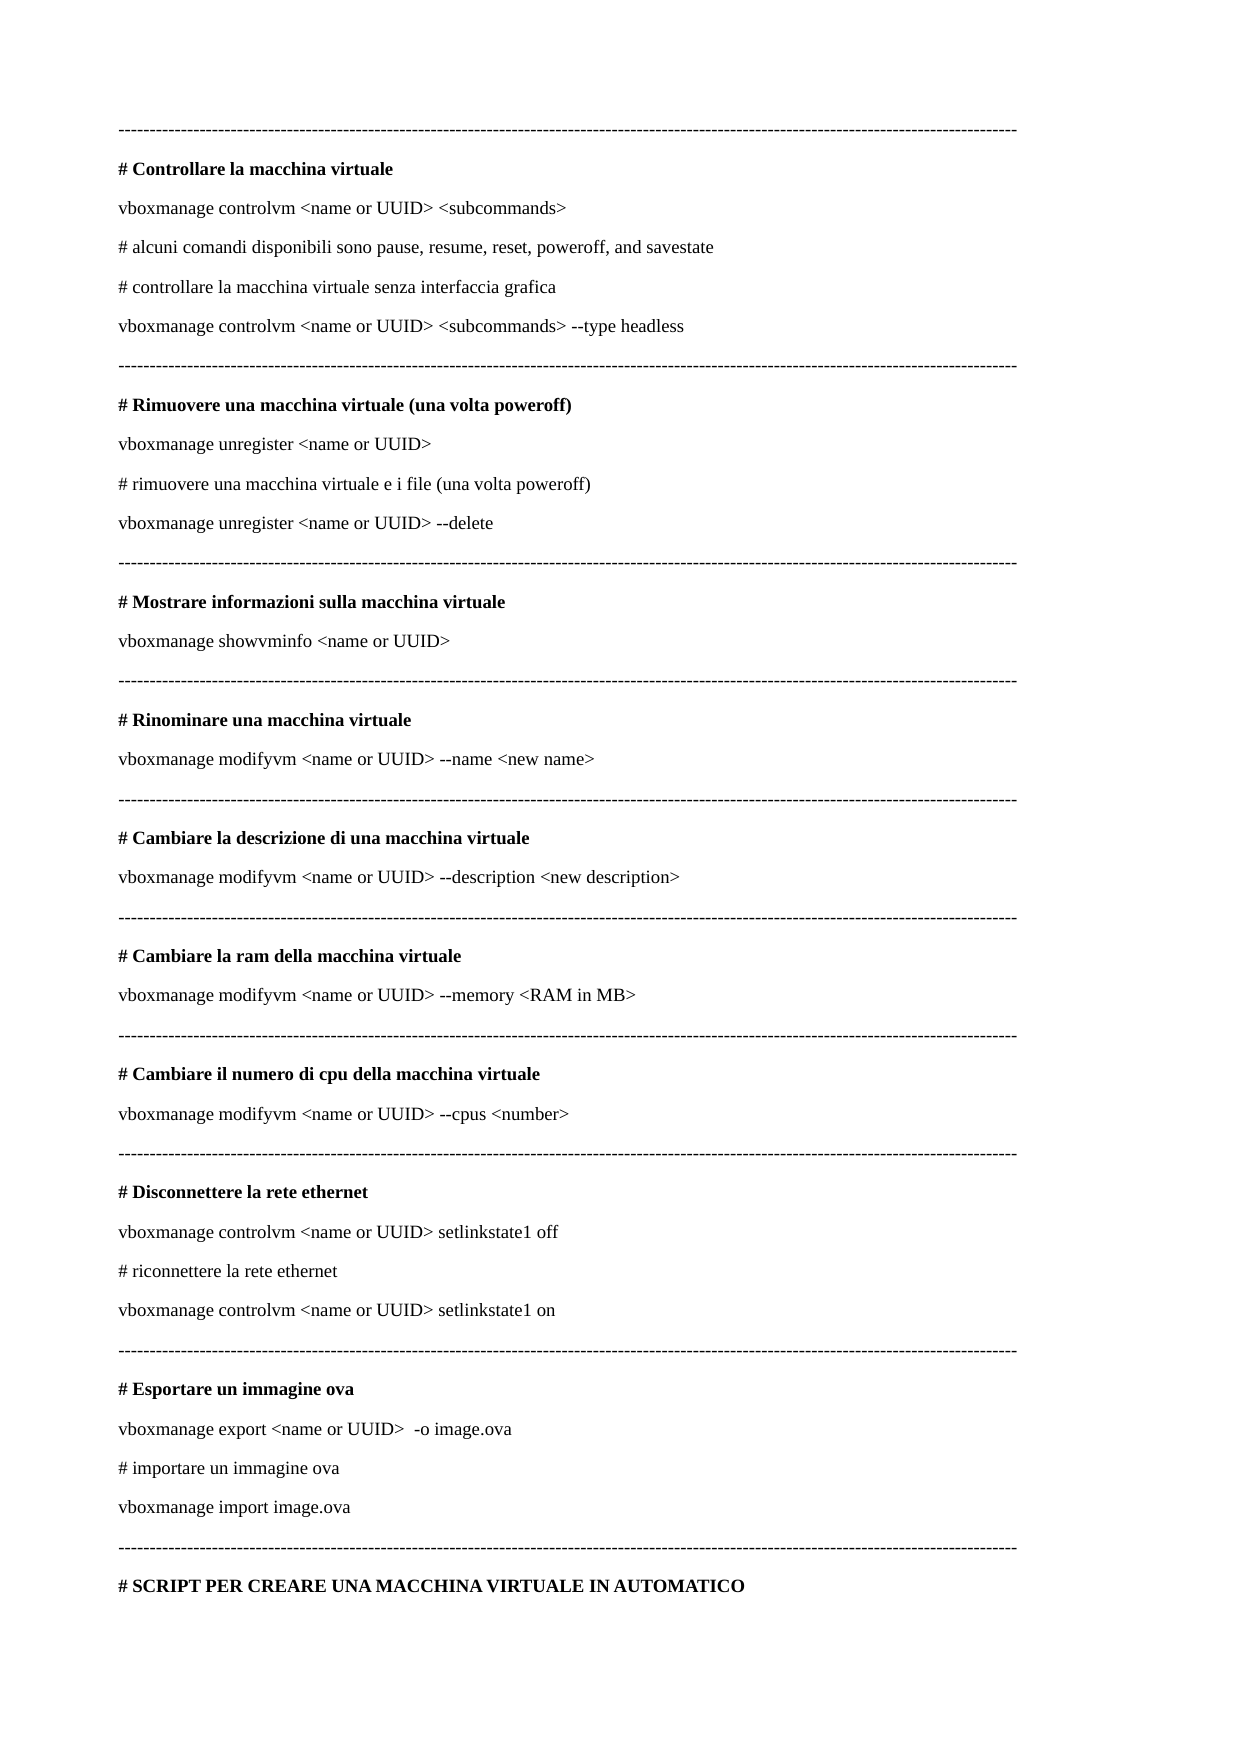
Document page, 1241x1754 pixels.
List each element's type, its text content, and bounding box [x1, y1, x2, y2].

text # riconnettere la rete ethernet [118, 1260, 1122, 1282]
text ------------------------------------------------------------------------------------------------------------------------------------------------ [118, 354, 1122, 376]
text ------------------------------------------------------------------------------------------------------------------------------------------------ [118, 551, 1122, 573]
text ------------------------------------------------------------------------------------------------------------------------------------------------ [118, 1536, 1122, 1557]
text # Rimuovere una macchina virtuale (una volta poweroff) [118, 394, 1122, 415]
text # rimuovere una macchina virtuale e i file (una volta poweroff) [118, 472, 1122, 494]
text vboxmanage modifyvm <name or UUID> --cpus <number> [118, 1102, 1122, 1124]
text vboxmanage modifyvm <name or UUID> --name <new name> [118, 748, 1122, 770]
text vboxmanage controlvm <name or UUID> setlinkstate1 on [118, 1299, 1122, 1321]
text vboxmanage unregister <name or UUID> --delete [118, 512, 1122, 533]
text ------------------------------------------------------------------------------------------------------------------------------------------------ [118, 669, 1122, 691]
text # Mostrare informazioni sulla macchina virtuale [118, 591, 1122, 612]
text # Controllare la macchina virtuale [118, 157, 1122, 179]
text vboxmanage modifyvm <name or UUID> --memory <RAM in MB> [118, 984, 1122, 1006]
text ------------------------------------------------------------------------------------------------------------------------------------------------ [118, 1339, 1122, 1360]
text # Disconnettere la rete ethernet [118, 1181, 1122, 1203]
text # Cambiare la descrizione di una macchina virtuale [118, 827, 1122, 848]
text vboxmanage controlvm <name or UUID> setlinkstate1 off [118, 1221, 1122, 1242]
text vboxmanage unregister <name or UUID> [118, 433, 1122, 455]
text ------------------------------------------------------------------------------------------------------------------------------------------------ [118, 1142, 1122, 1163]
text vboxmanage export <name or UUID> -o image.ova [118, 1417, 1122, 1439]
text ------------------------------------------------------------------------------------------------------------------------------------------------ [118, 118, 1122, 140]
text # Rinominare una macchina virtuale [118, 709, 1122, 730]
text vboxmanage modifyvm <name or UUID> --description <new description> [118, 866, 1122, 888]
text # controllare la macchina virtuale senza interfaccia grafica [118, 276, 1122, 297]
text # SCRIPT PER CREARE UNA MACCHINA VIRTUALE IN AUTOMATICO [118, 1575, 1122, 1597]
text vboxmanage import image.ova [118, 1496, 1122, 1518]
text ------------------------------------------------------------------------------------------------------------------------------------------------ [118, 787, 1122, 809]
text # Cambiare il numero di cpu della macchina virtuale [118, 1063, 1122, 1085]
text # Esportare un immagine ova [118, 1378, 1122, 1400]
text ------------------------------------------------------------------------------------------------------------------------------------------------ [118, 1024, 1122, 1045]
text # importare un immagine ova [118, 1457, 1122, 1478]
text vboxmanage controlvm <name or UUID> <subcommands> [118, 197, 1122, 218]
text # alcuni comandi disponibili sono pause, resume, reset, poweroff, and savestate [118, 236, 1122, 258]
text # Cambiare la ram della macchina virtuale [118, 945, 1122, 967]
text vboxmanage controlvm <name or UUID> <subcommands> --type headless [118, 315, 1122, 337]
text ------------------------------------------------------------------------------------------------------------------------------------------------ [118, 906, 1122, 927]
text vboxmanage showvminfo <name or UUID> [118, 630, 1122, 652]
